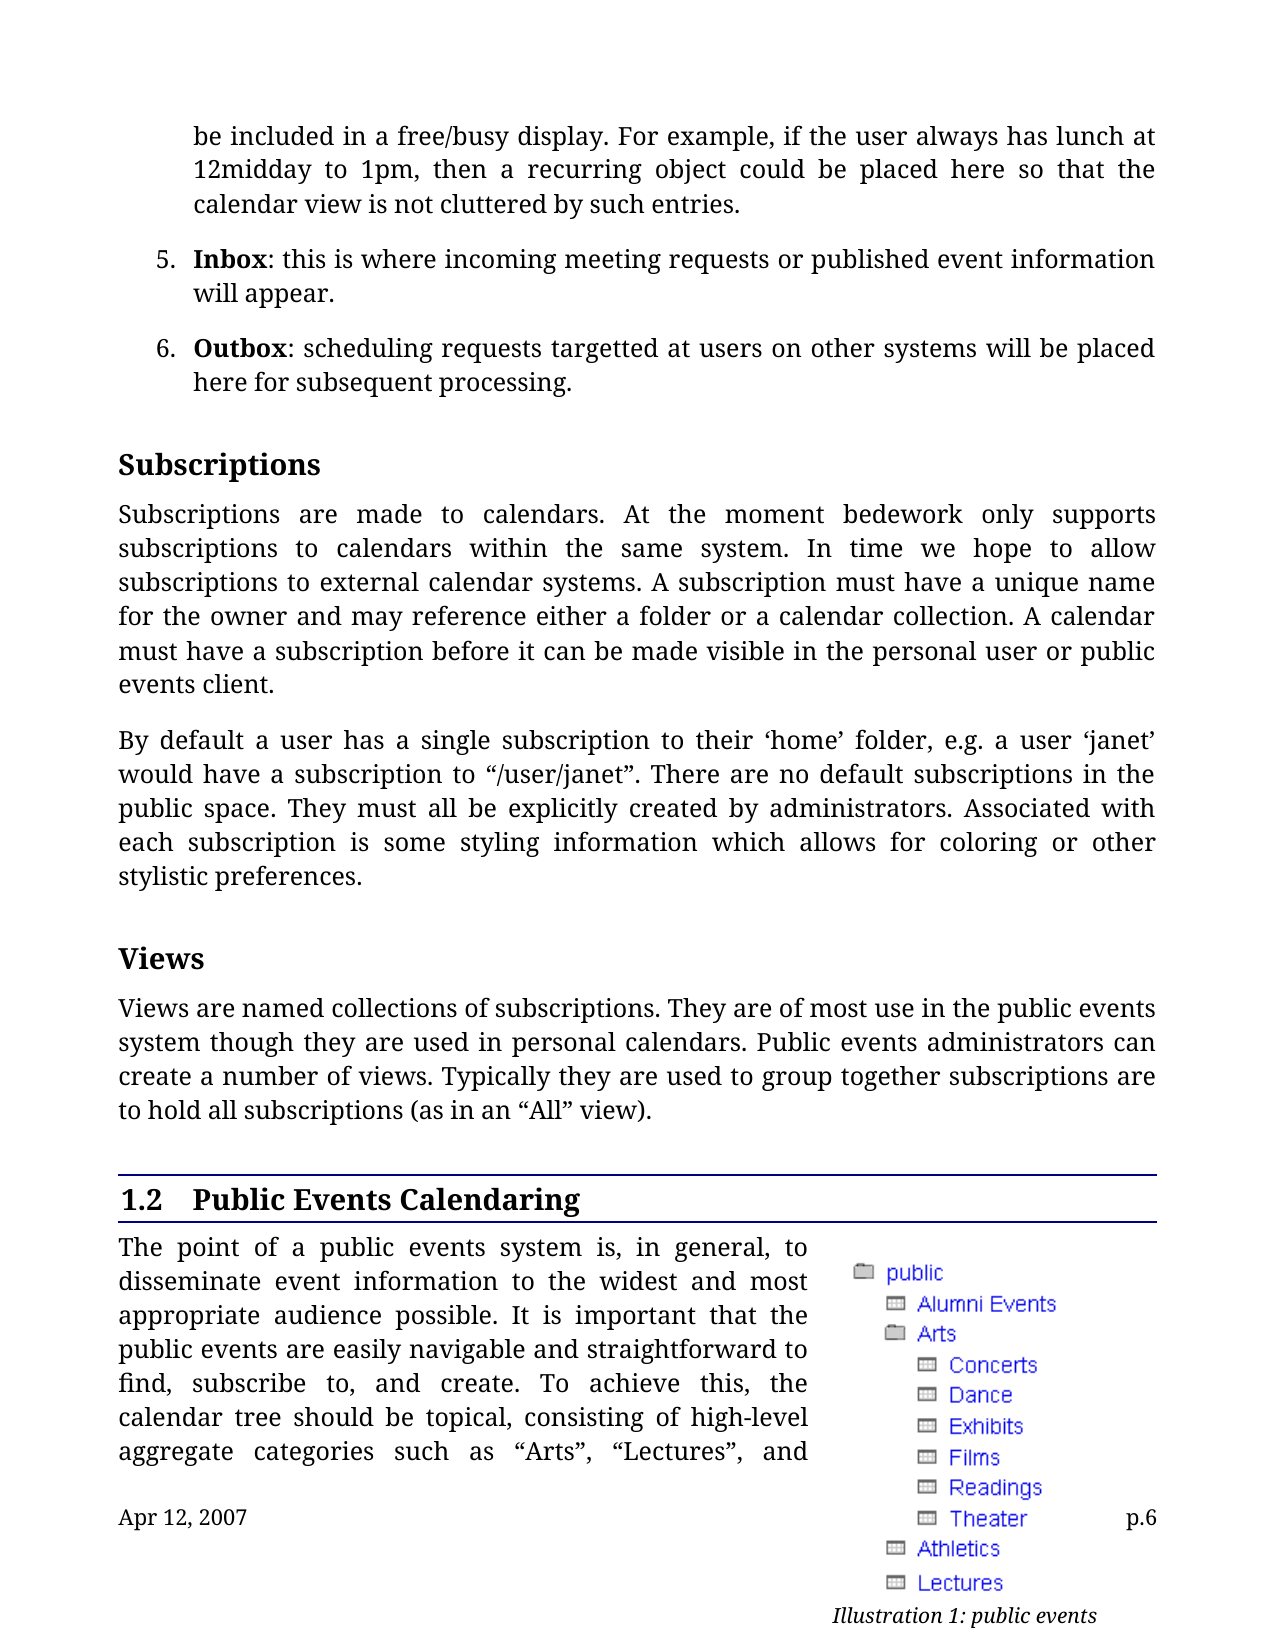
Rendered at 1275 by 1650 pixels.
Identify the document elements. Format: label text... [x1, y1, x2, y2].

picture [846, 1254, 1076, 1602]
text Views are named collections of subscriptions. They are of most use in the public events system though they are used in personal calendars. Public events administrators can create a number of views. Typically they are used to group together subscriptions are to hold all subscriptions (as in an “All” view). [118, 991, 1157, 1127]
subtitle Views [118, 939, 1157, 978]
subtitle Subscriptions [118, 445, 1157, 484]
text Illustration 1: public events [809, 1244, 1123, 1630]
list Inbox: this is where incoming meeting requests or published event information will appear. [156, 241, 1157, 309]
subtitle Public Events Calendaring [118, 1176, 1157, 1221]
list Outbox: scheduling requests targetted at users on other systems will be placed here for subsequent processing. [156, 331, 1157, 399]
text Subscriptions are made to calendars. At the moment bedework only supports subscriptions to calendars within the same system. In time we hope to allow subscriptions to external calendar systems. A subscription must have a unique name for the owner and may reference either a folder or a calendar collection. A calendar must have a subscription before it can be made visible in the personal user or public events client. [118, 497, 1157, 701]
list be included in a free/busy display. For example, if the user always has lunch at 12midday to 1pm, then a recurring object could be placed here so that the calendar view is not cluttered by such entries. [156, 118, 1157, 220]
text By default a user has a single subscription to their ‘home’ folder, e.g. a user ‘janet’ would have a subscription to “/user/janet”. There are no default subscriptions in the public space. They must all be explicitly created by administrators. Associated with each subscription is some styling information which allows for coloring or other stylistic preferences. [118, 722, 1157, 893]
text The point of a public events system is, in general, to disseminate event information to the widest and most appropriate audience possible. It is important that the public events are easily navigable and straightforward to find, subscribe to, and create. To achieve this, the calendar tree should be topical, consisting of high-level aggregate categories such as “Arts”, “Lectures”, and [118, 1229, 1157, 1468]
